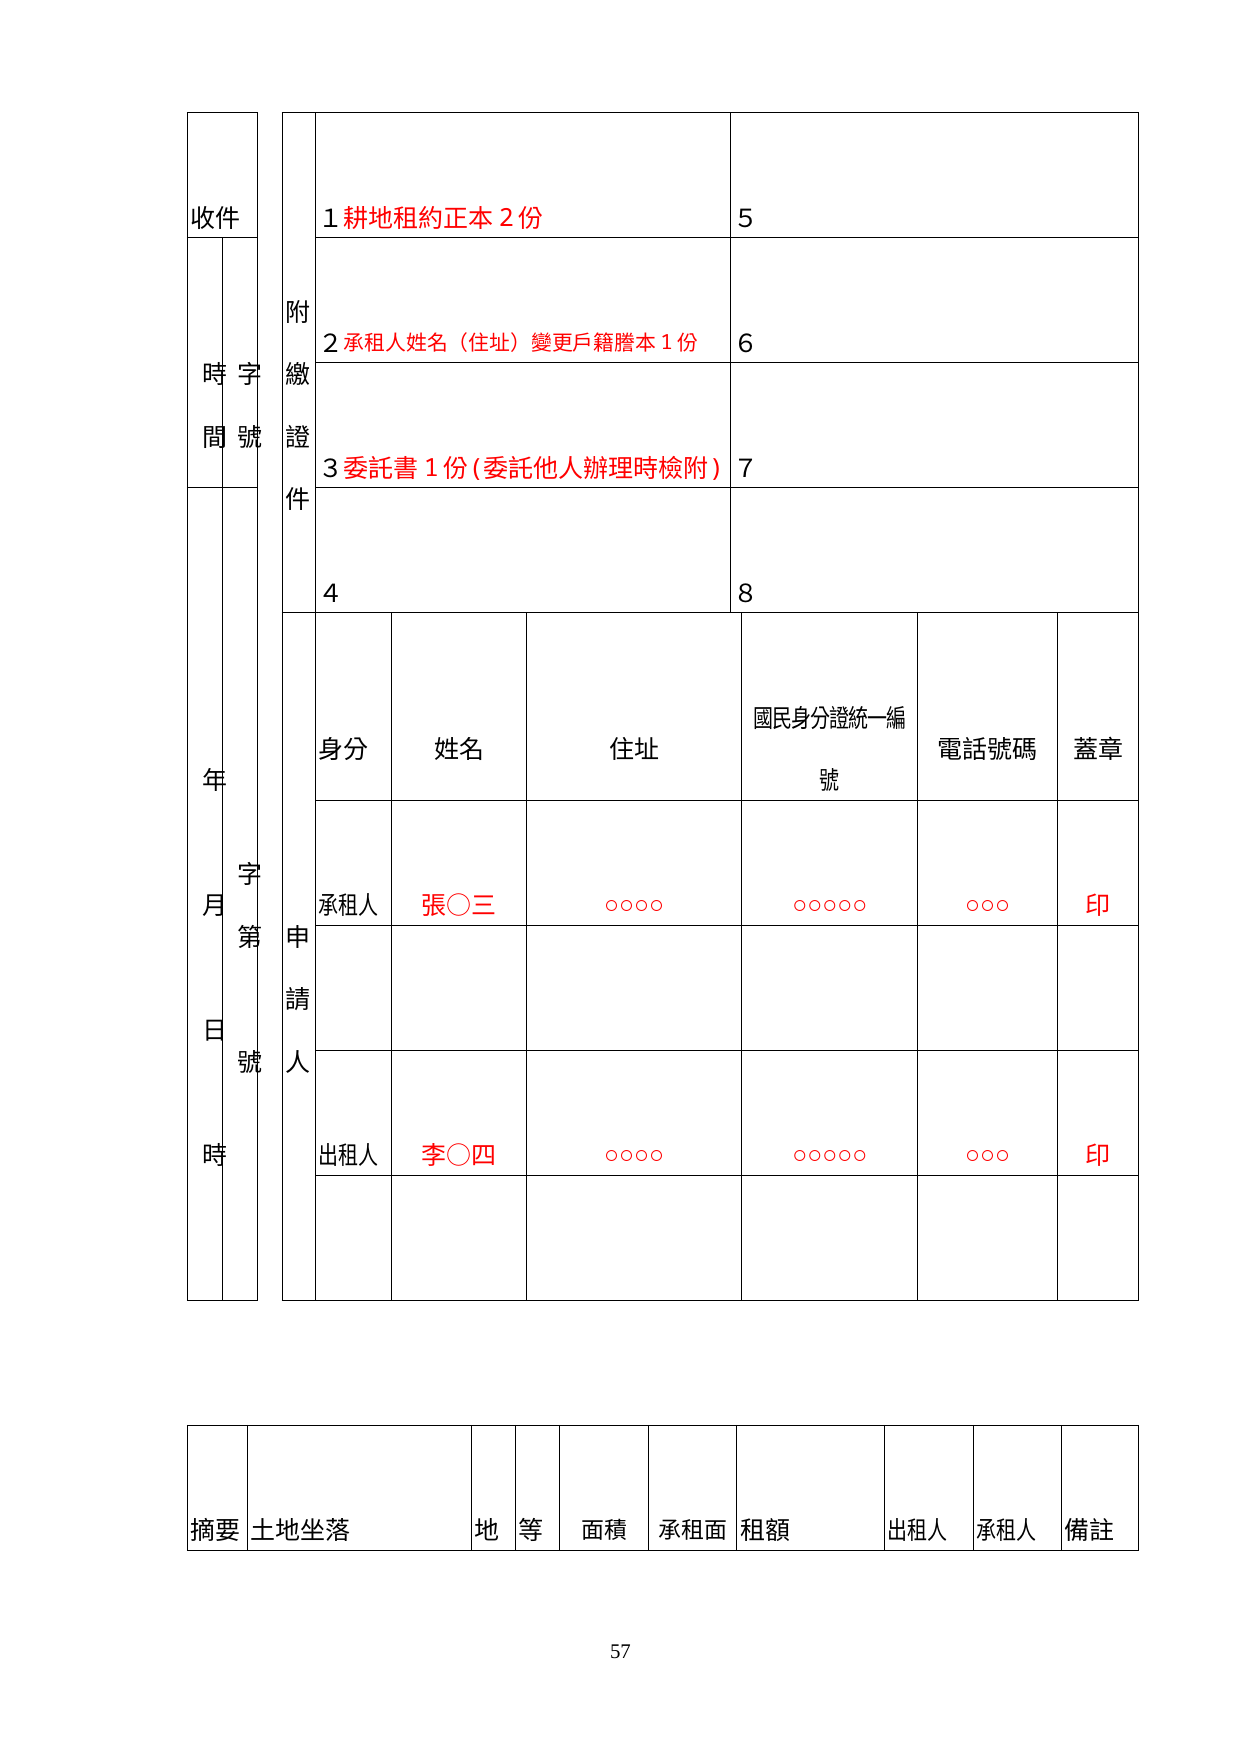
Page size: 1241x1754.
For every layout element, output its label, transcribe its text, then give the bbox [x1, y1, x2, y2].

table_cell [742, 926, 917, 1050]
table_cell ７ [731, 363, 1138, 487]
table_header 面積 [560, 1426, 648, 1550]
table_cell [258, 1175, 282, 1300]
table_cell ○○○ [918, 1051, 1057, 1175]
table_cell ４ [316, 488, 730, 612]
table_cell 年 月 日 時 [188, 488, 222, 1300]
table_cell 印 [1058, 1051, 1138, 1175]
table_cell 承租人 [316, 801, 391, 925]
table_cell [258, 362, 282, 487]
table_cell [258, 1050, 282, 1175]
table_cell [918, 1176, 1057, 1300]
table_cell [918, 926, 1057, 1050]
table_cell [258, 612, 282, 800]
table_cell 電話號碼 [918, 613, 1057, 800]
table_cell [392, 1176, 526, 1300]
table_cell [742, 1176, 917, 1300]
table_cell [258, 237, 282, 362]
table_cell [258, 112, 282, 237]
table_cell [258, 800, 282, 925]
table_cell [527, 926, 741, 1050]
table_cell [392, 926, 526, 1050]
table_cell 申請人 [283, 613, 315, 1300]
table_cell [258, 487, 282, 612]
table_cell [1058, 1176, 1138, 1300]
table_cell [1058, 926, 1138, 1050]
table_header 等 [516, 1426, 559, 1550]
table_cell ３委託書1份(委託他人辦理時檢附) [316, 363, 730, 487]
table_cell ２承租人姓名（住址）變更戶籍謄本1份 [316, 238, 730, 362]
table_cell ○○○○○ [742, 801, 917, 925]
table_cell ８ [731, 488, 1138, 612]
table_cell 李○四 [392, 1051, 526, 1175]
table_cell ○○○○ [527, 1051, 741, 1175]
table_cell 身分 [316, 613, 391, 800]
table_cell [316, 1176, 391, 1300]
table_cell 蓋章 [1058, 613, 1138, 800]
table_cell [316, 926, 391, 1050]
table_cell [258, 925, 282, 1050]
table_header 承租面 [649, 1426, 736, 1550]
table_header 地 [472, 1426, 515, 1550]
table_cell 字第 號 [223, 488, 257, 1300]
table_header 土地坐落 [248, 1426, 471, 1550]
table_header 備註 [1062, 1426, 1138, 1550]
table_header 摘要 [188, 1426, 247, 1550]
table_cell ○○○○ [527, 801, 741, 925]
table_cell ○○○ [918, 801, 1057, 925]
table_cell 字號 [223, 238, 257, 487]
table_cell 收件 [188, 113, 257, 237]
table_header 租額 [737, 1426, 884, 1550]
table_cell 張○三 [392, 801, 526, 925]
table_cell ５ [731, 113, 1138, 237]
table_cell １耕地租約正本2份 [316, 113, 730, 237]
table_cell [527, 1176, 741, 1300]
table_cell 附繳證件 [283, 113, 315, 612]
table_header 出租人 [885, 1426, 973, 1550]
table_cell ６ [731, 238, 1138, 362]
table_cell 時間 [188, 238, 222, 487]
table_cell 住址 [527, 613, 741, 800]
table_header 承租人 [974, 1426, 1061, 1550]
table_cell 國民身分證統一編號 [742, 613, 917, 800]
table_cell 印 [1058, 801, 1138, 925]
table_cell ○○○○○ [742, 1051, 917, 1175]
table_cell 姓名 [392, 613, 526, 800]
table_cell 出租人 [316, 1051, 391, 1175]
